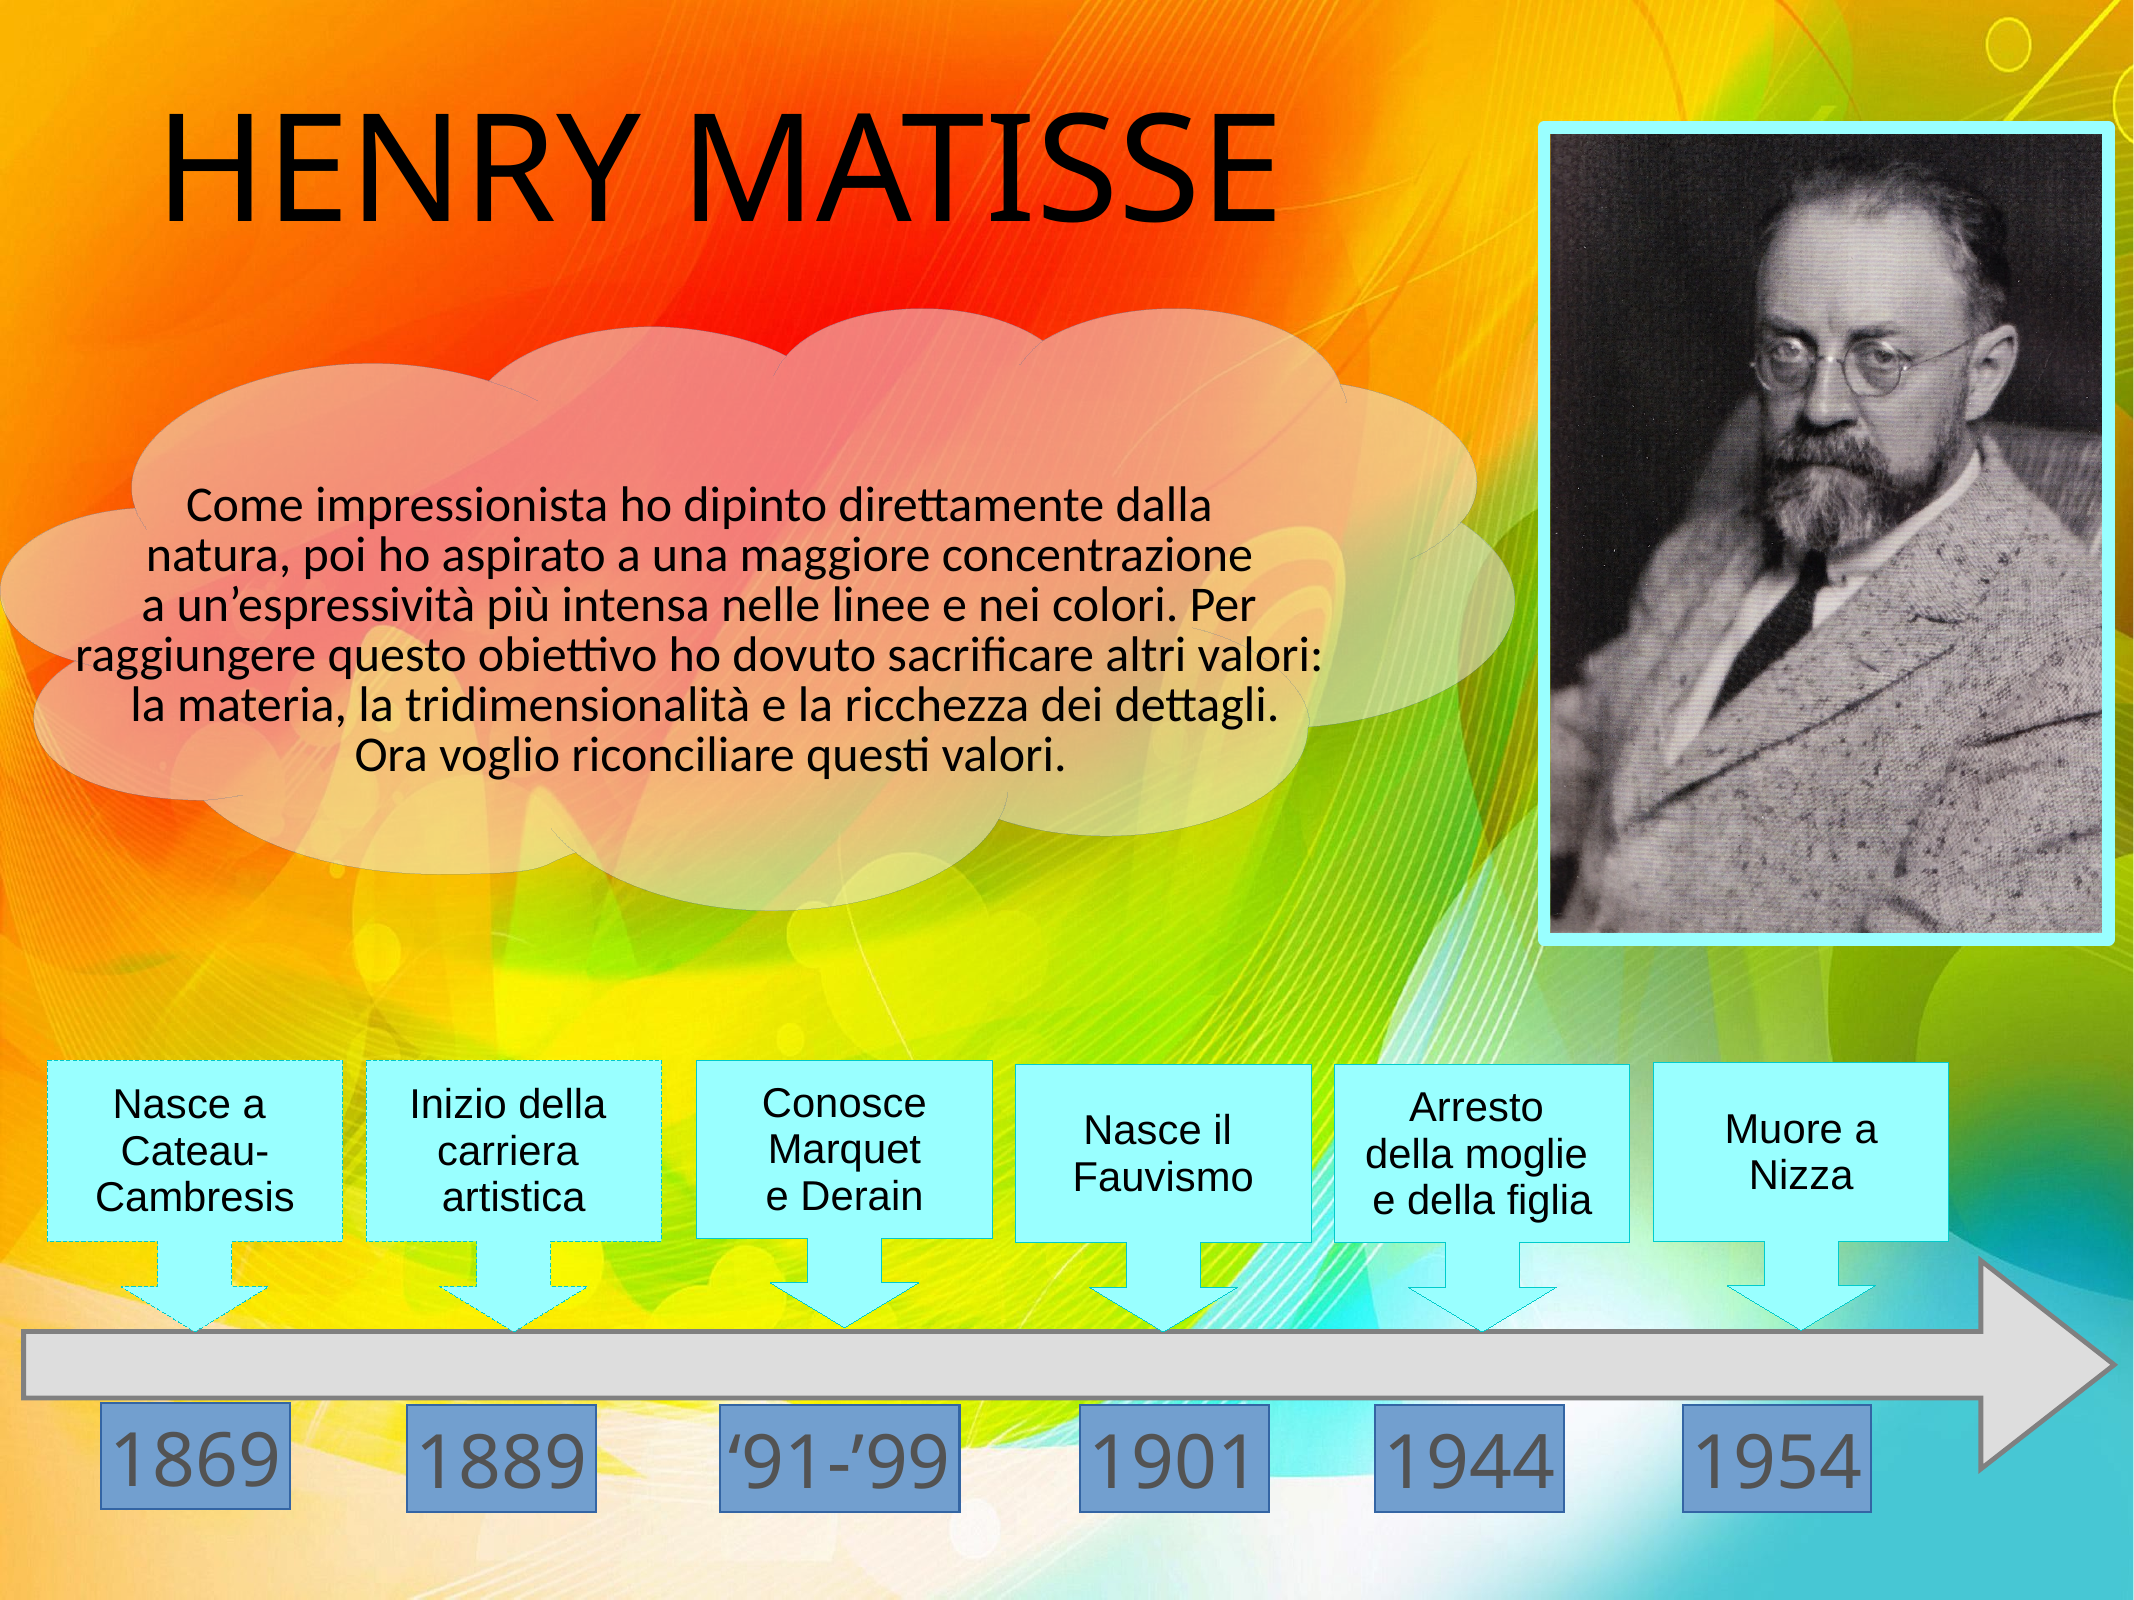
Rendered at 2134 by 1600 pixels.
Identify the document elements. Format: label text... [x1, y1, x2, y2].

text_box 1944 [1375, 1404, 1565, 1512]
picture [0, 0, 2134, 1600]
text_box Muore a Nizza [1653, 1062, 1949, 1331]
text_box 1954 [1682, 1404, 1872, 1512]
text_box Nasce il Fauvismo [1015, 1064, 1312, 1332]
text_box ‘91-’99 [719, 1405, 960, 1512]
text_box 1889 [407, 1405, 596, 1512]
text_box Inizio della carriera artistica [366, 1060, 662, 1332]
text_box Arresto della moglie e della figlia [1334, 1064, 1630, 1332]
text_box Nasce a Cateau- Cambresis [47, 1060, 343, 1332]
title Henry Matisse [70, 20, 1369, 260]
text_box 1901 [1080, 1404, 1270, 1512]
text_box Conosce Marquet e Derain [696, 1060, 993, 1328]
text_box Come impressionista ho dipinto direttamente dalla natura, poi ho aspirato a una maggiore concentrazione a un’espressività più intensa nelle linee e nei colori. Per raggiungere questo obiettivo ho dovuto sacrificare altri valori: la materia, la tridimensionalità e la ricchezza dei dettagli. Ora voglio riconciliare questi valori. [0, 308, 1515, 911]
text_box [23, 1260, 2115, 1469]
text_box 1869 [100, 1402, 290, 1510]
